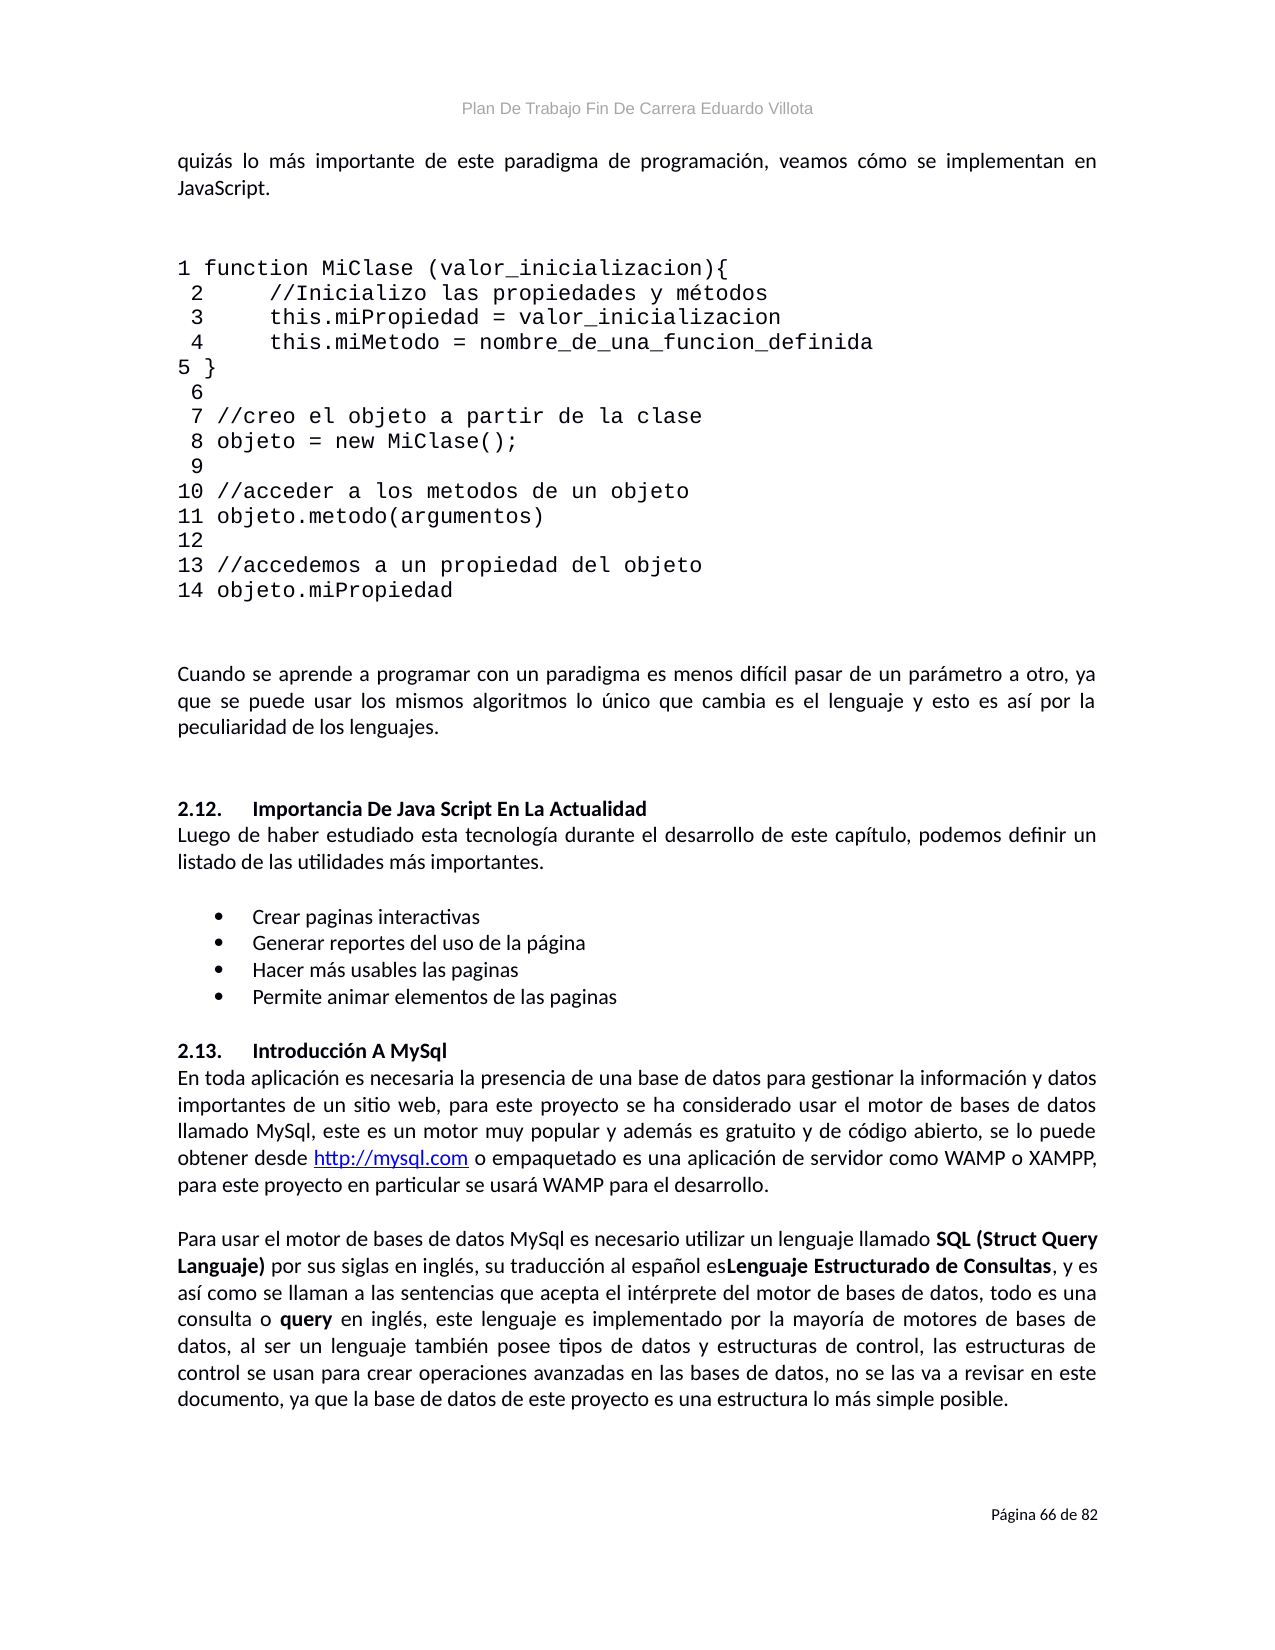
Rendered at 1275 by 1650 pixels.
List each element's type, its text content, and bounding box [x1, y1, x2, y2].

text 11 objeto.metodo(argumentos) [177, 505, 1098, 530]
text Cuando se aprende a programar con un paradigma es menos difícil pasar de un parámetro a otro, ya que se puede usar los mismos algoritmos lo único que cambia es el lenguaje y esto es así por la peculiaridad de los lenguajes. [177, 660, 1098, 740]
text quizás lo más importante de este paradigma de programación, veamos cómo se implementan en JavaScript. [177, 148, 1098, 201]
text 13 //accedemos a un propiedad del objeto [177, 554, 1098, 579]
text 9 [177, 455, 1098, 480]
text 6 [177, 381, 1098, 406]
text En toda aplicación es necesaria la presencia de una base de datos para gestionar la información y datos importantes de un sitio web, para este proyecto se ha considerado usar el motor de bases de datos llamado MySql, este es un motor muy popular y además es gratuito y de código abierto, se lo puede obtener desde http://mysql.com o empaquetado es una aplicación de servidor como WAMP o XAMPP, para este proyecto en particular se usará WAMP para el desarrollo. [177, 1064, 1098, 1197]
text Para usar el motor de bases de datos MySql es necesario utilizar un lenguaje llamado SQL (Struct Query Languaje) por sus siglas en inglés, su traducción al español esLenguaje Estructurado de Consultas, y es así como se llaman a las sentencias que acepta el intérprete del motor de bases de datos, todo es una consulta o query en inglés, este lenguaje es implementado por la mayoría de motores de bases de datos, al ser un lenguaje también posee tipos de datos y estructuras de control, las estructuras de control se usan para crear operaciones avanzadas en las bases de datos, no se las va a revisar en este documento, ya que la base de datos de este proyecto es una estructura lo más simple posible. [177, 1226, 1098, 1412]
text 7 //creo el objeto a partir de la clase [177, 406, 1098, 431]
list Crear paginas interactivas [215, 903, 1098, 929]
text 3 this.miPropiedad = valor_inicializacion [177, 307, 1098, 331]
text 2.12. Importancia De Java Script En La Actualidad [177, 795, 1098, 821]
list Hacer más usables las paginas [215, 956, 1098, 983]
text 10 //acceder a los metodos de un objeto [177, 480, 1098, 505]
text 5 } [177, 356, 1098, 381]
text 4 this.miMetodo = nombre_de_una_funcion_definida [177, 331, 1098, 356]
text 2 //Inicializo las propiedades y métodos [177, 282, 1098, 307]
text 14 objeto.miPropiedad [177, 579, 1098, 604]
text 8 objeto = new MiClase(); [177, 431, 1098, 455]
list Generar reportes del uso de la página [215, 929, 1098, 956]
text Luego de haber estudiado esta tecnología durante el desarrollo de este capítulo, podemos definir un listado de las utilidades más importantes. [177, 821, 1098, 875]
text 2.13. Introducción A MySql [177, 1037, 1098, 1064]
list Permite animar elementos de las paginas [215, 983, 1098, 1009]
text 1 function MiClase (valor_inicializacion){ [177, 257, 1098, 282]
text 12 [177, 530, 1098, 554]
